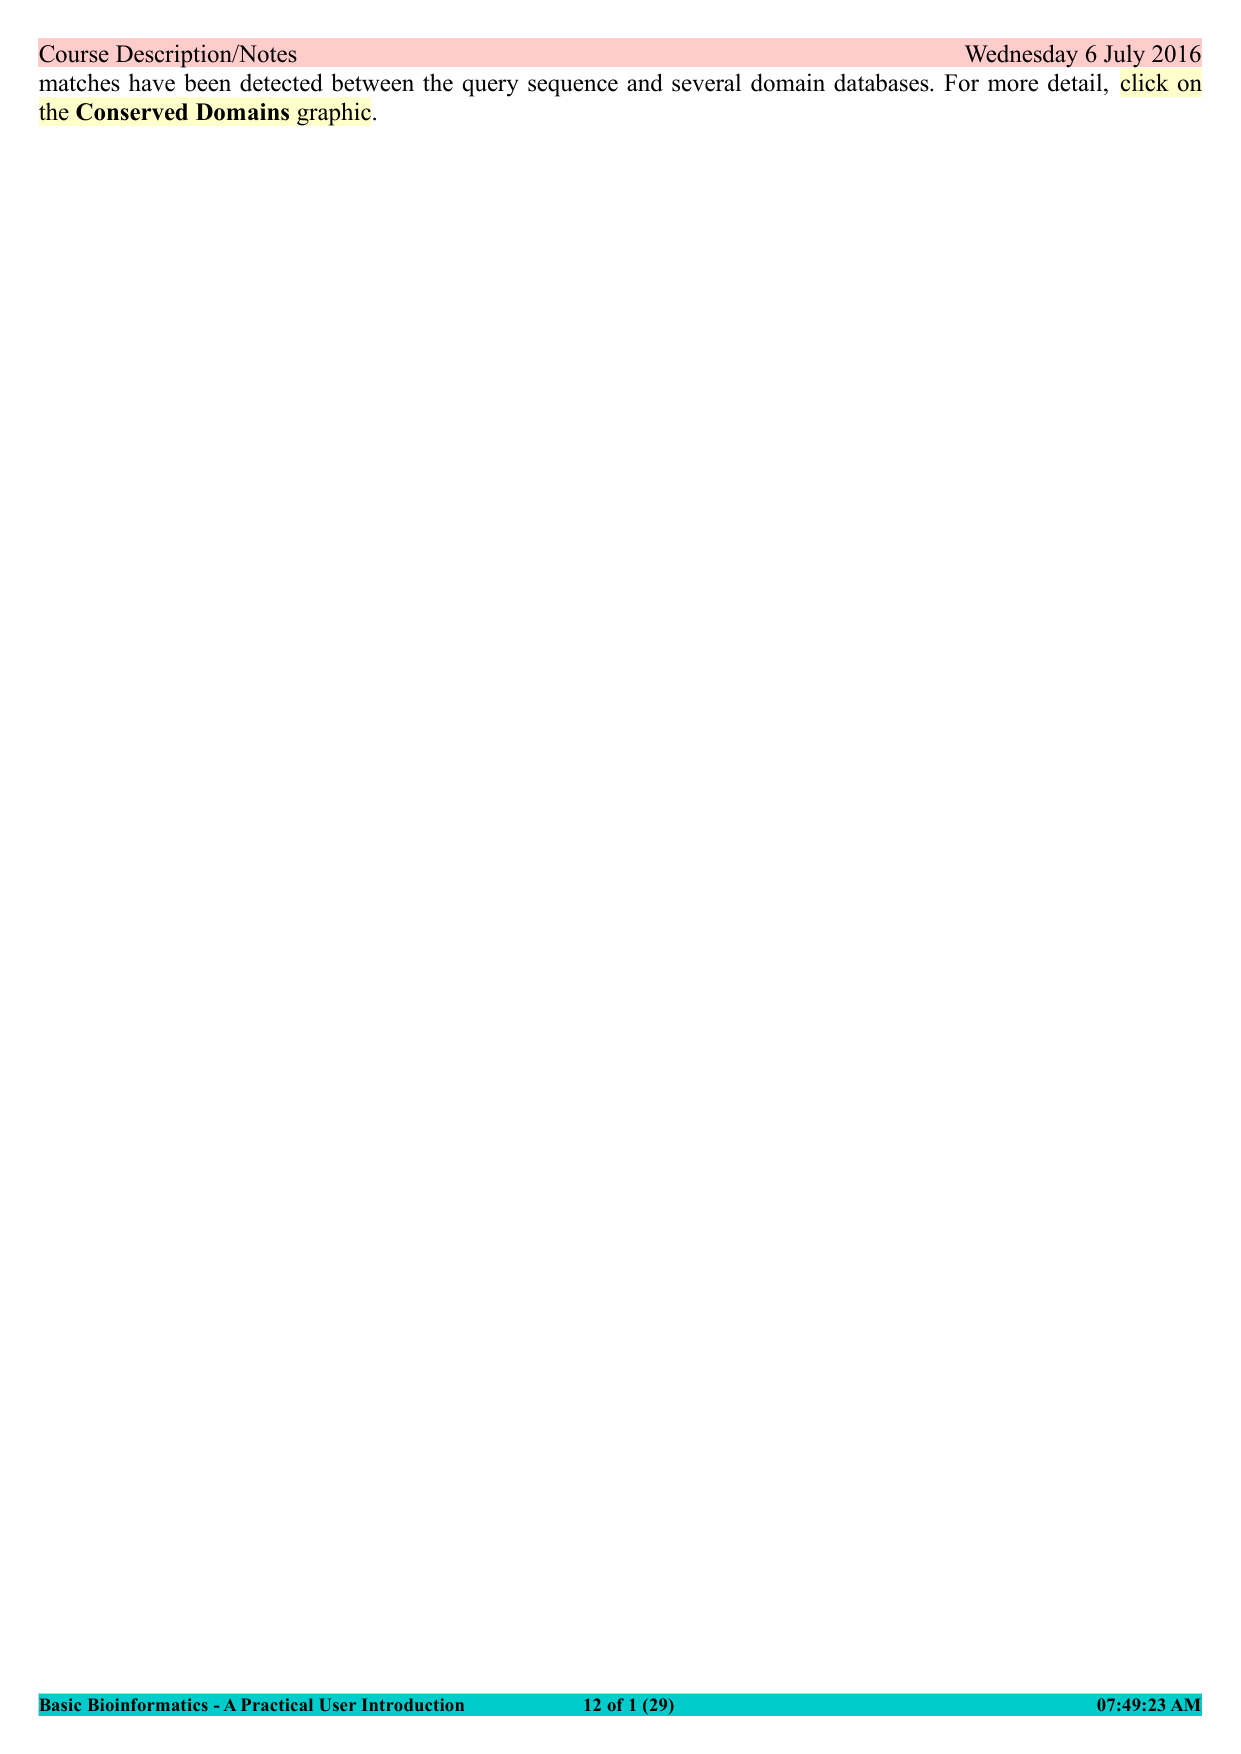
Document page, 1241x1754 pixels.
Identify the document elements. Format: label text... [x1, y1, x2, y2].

text matches have been detected between the query sequence and several domain databases. For more detail, click on the Conserved Domains graphic. [38, 67, 1202, 126]
